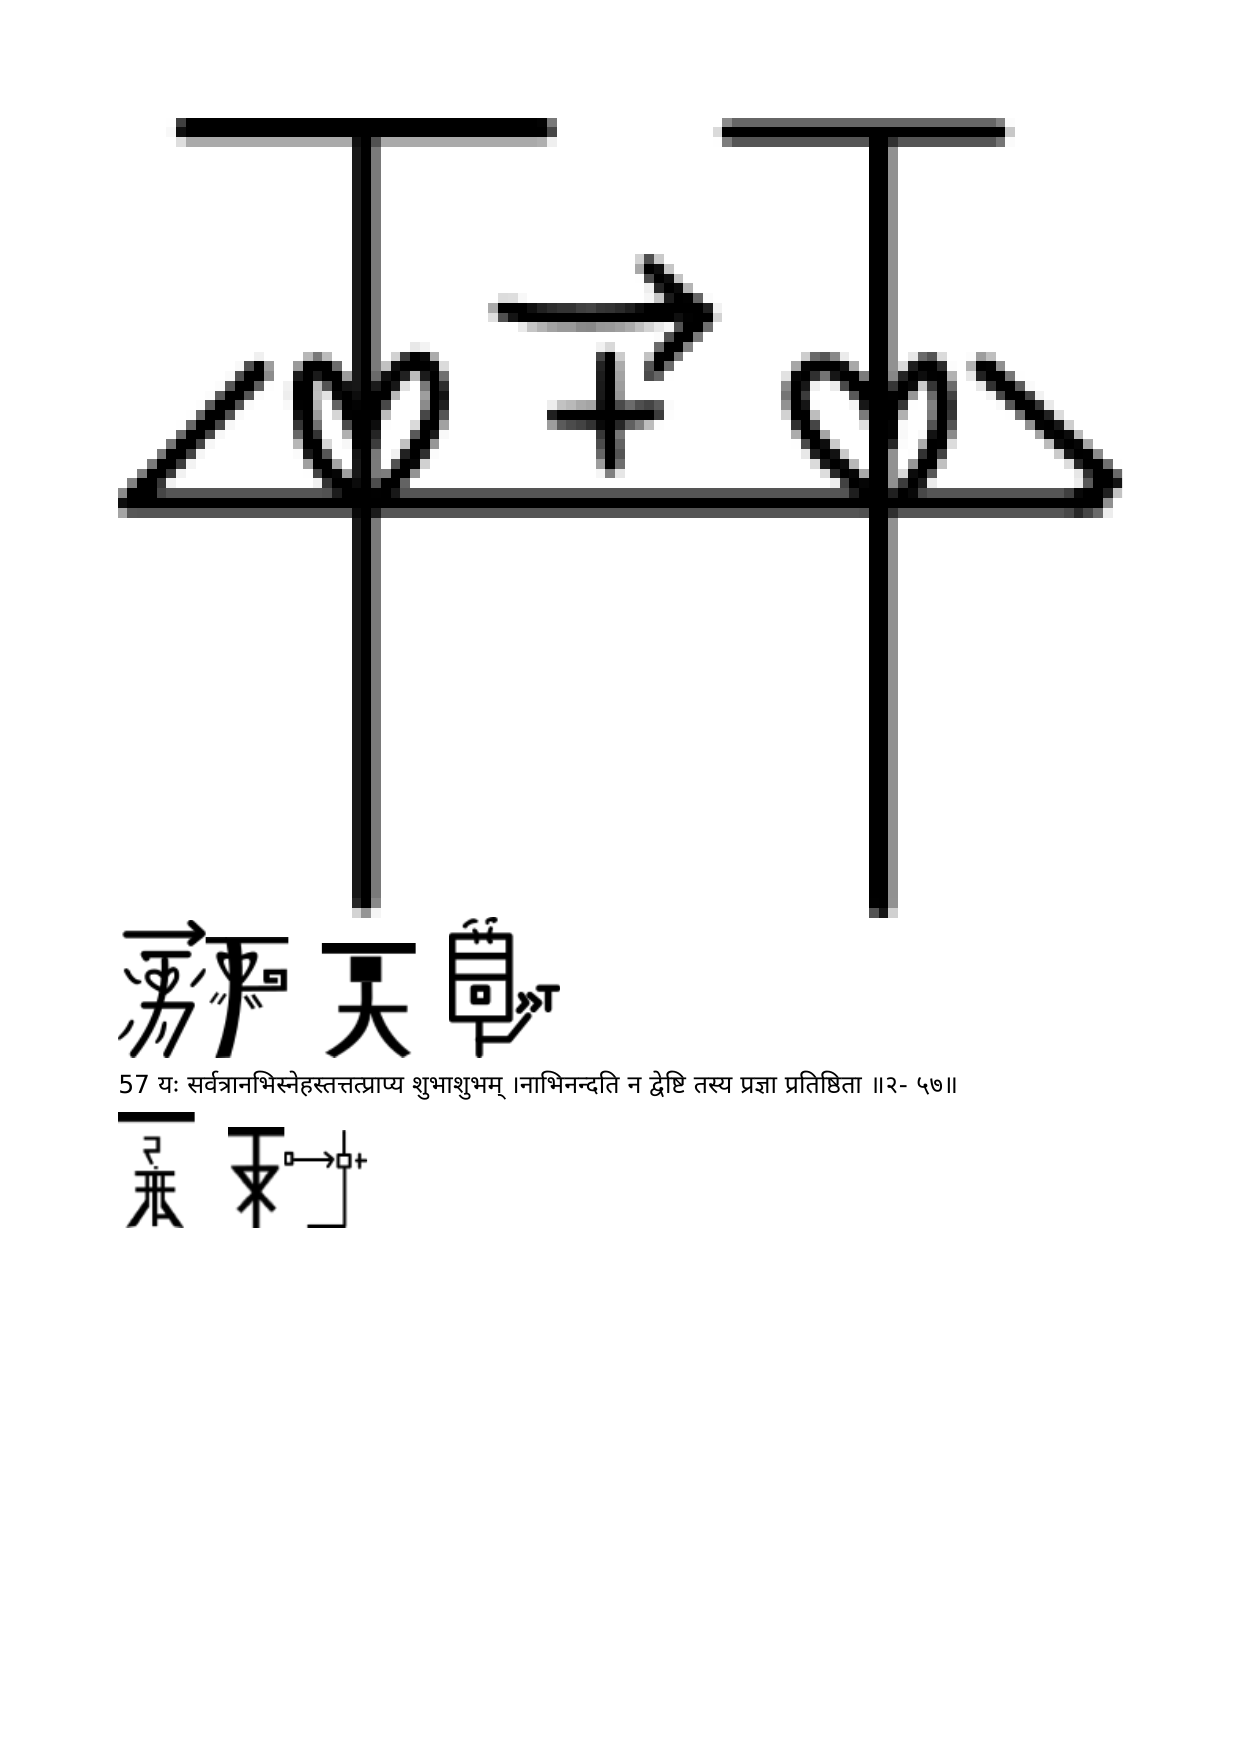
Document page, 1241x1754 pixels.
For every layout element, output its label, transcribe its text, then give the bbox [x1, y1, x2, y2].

picture [321, 943, 416, 1058]
picture [118, 118, 1123, 1058]
text 57 यः सर्वत्रानभिस्नेहस्तत्तत्प्राप्य शुभाशुभम् ।नाभिनन्दति न द्वेष्टि तस्य प्रज्ञा प्रतिष्ठिता ॥२- ५७॥ [118, 1070, 1122, 1099]
picture [118, 920, 289, 1058]
picture [228, 1127, 368, 1228]
picture [118, 1112, 195, 1228]
